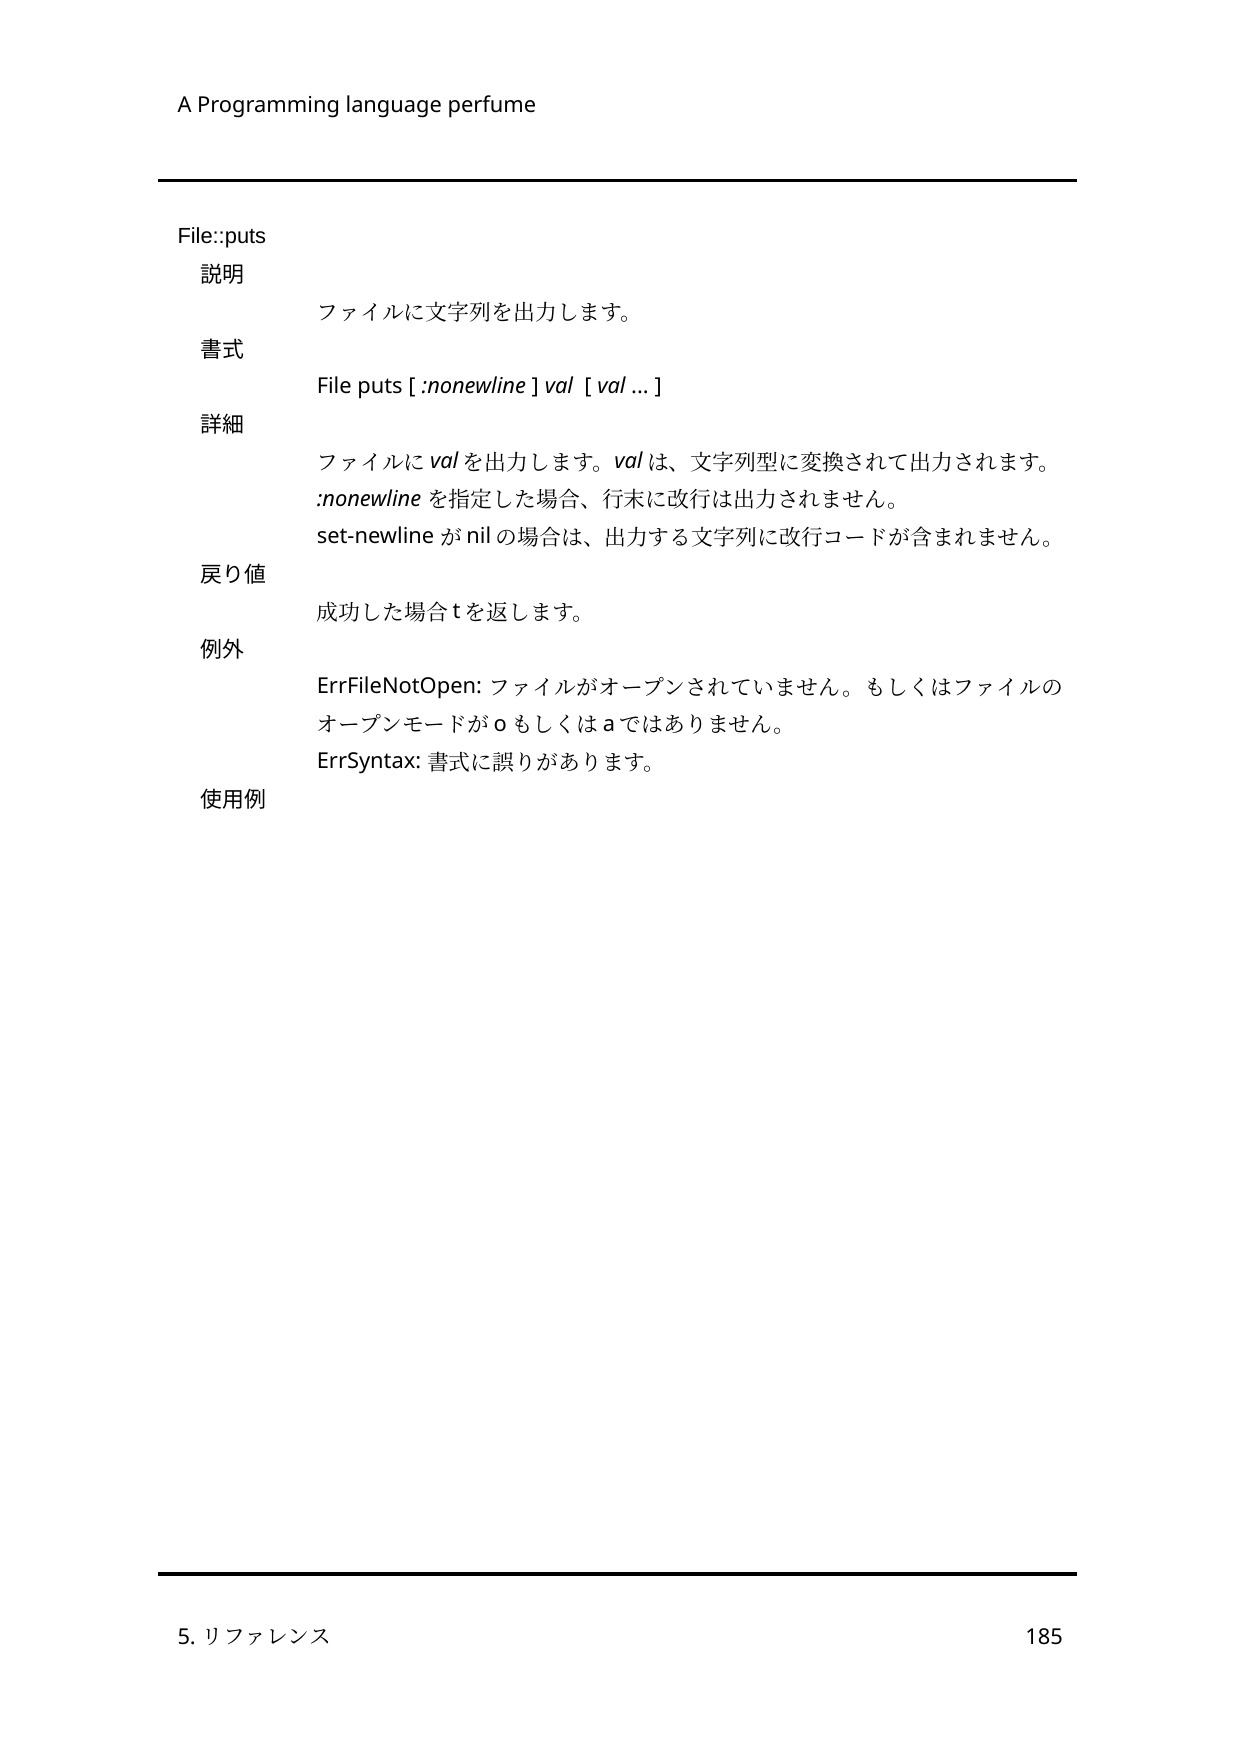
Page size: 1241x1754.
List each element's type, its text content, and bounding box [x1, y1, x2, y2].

subtitle File::puts [177, 217, 1063, 254]
table_cell [317, 779, 1063, 854]
table_header 説明 [200, 254, 317, 329]
table_cell File puts [ :nonewline ] val [ val ... ] [317, 329, 1063, 404]
table_cell 使用例 [200, 779, 317, 854]
table_cell 戻り値 [200, 554, 317, 629]
table_cell ErrFileNotOpen: ファイルがオープンされていません。もしくはファイルのオープンモードがoもしくはaではありません。 ErrSyntax: 書式に誤りがあります。 [317, 629, 1063, 779]
table_cell 例外 [200, 629, 317, 779]
table_cell 成功した場合tを返します。 [317, 554, 1063, 629]
table_cell 詳細 [200, 404, 317, 554]
table_header ファイルに文字列を出力します。 [317, 254, 1063, 329]
table_cell ファイルにvalを出力します。valは、文字列型に変換されて出力されます。 :nonewline を指定した場合、行末に改行は出力されません。 set-newline がnilの場合は、出力する文字列に改行コードが含まれません。 [317, 404, 1063, 554]
table_cell 書式 [200, 329, 317, 404]
